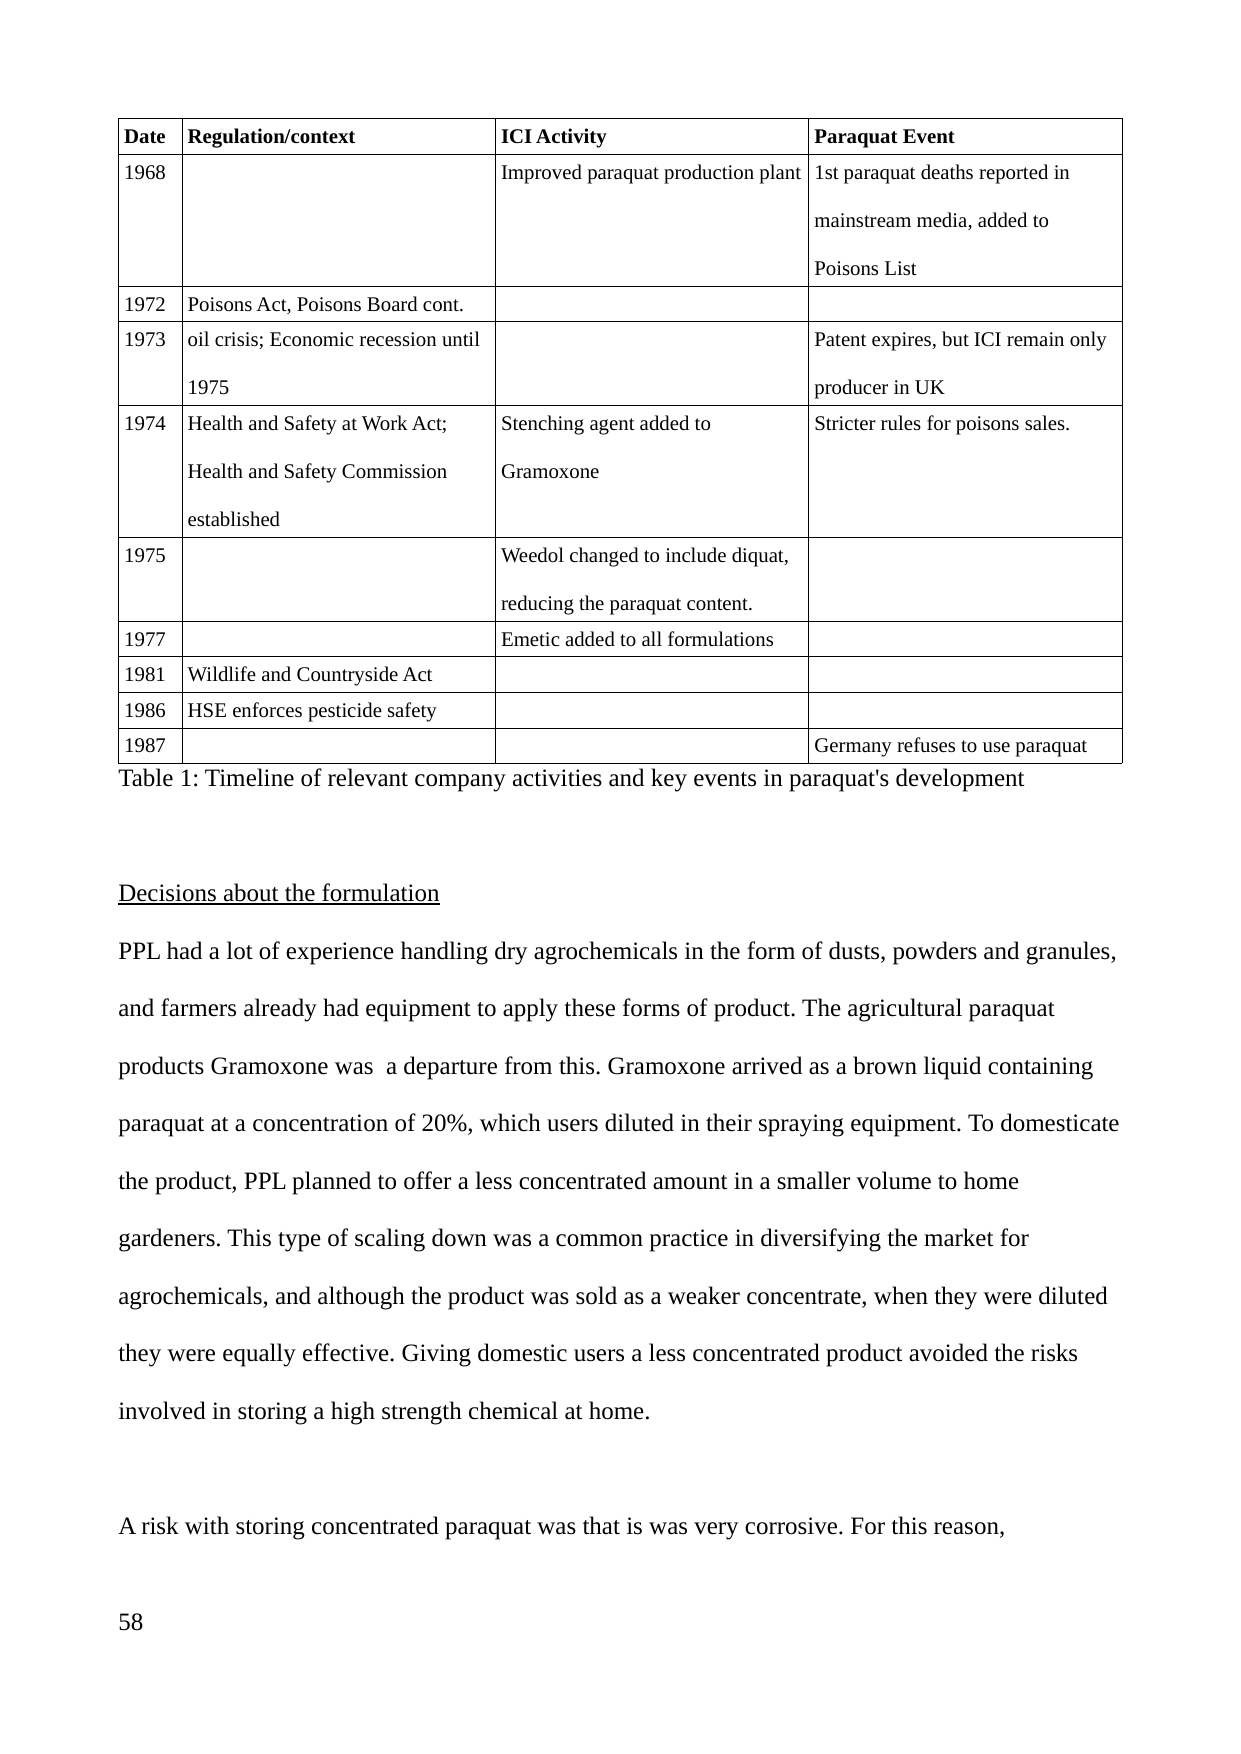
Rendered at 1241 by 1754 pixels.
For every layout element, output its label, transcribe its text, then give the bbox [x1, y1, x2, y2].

table_cell [496, 657, 808, 692]
text Table 1: Timeline of relevant company activities and key events in paraquat's development [118, 764, 1122, 792]
table_cell Improved paraquat production plant [496, 155, 808, 286]
table_cell Poisons Act, Poisons Board cont. [183, 287, 495, 321]
text PPL had a lot of experience handling dry agrochemicals in the form of dusts, powders and granules, and farmers already had equipment to apply these forms of product. The agricultural paraquat products Gramoxone was a departure from this. Gramoxone arrived as a brown liquid containing paraquat at a concentration of 20%, which users diluted in their spraying equipment. To domesticate the product, PPL planned to offer a less concentrated amount in a smaller volume to home gardeners. This type of scaling down was a common practice in diversifying the market for agrochemicals, and although the product was sold as a weaker concentrate, when they were diluted they were equally effective. Giving domestic users a less concentrated product avoided the risks involved in storing a high strength chemical at home. [118, 936, 1122, 1424]
table_cell [183, 538, 495, 621]
table_cell Health and Safety at Work Act; Health and Safety Commission established [183, 406, 495, 537]
table_cell 1972 [119, 287, 182, 321]
table_header Regulation/context [183, 119, 495, 154]
table_cell [809, 657, 1122, 692]
table_cell Patent expires, but ICI remain only producer in UK [809, 322, 1122, 405]
table_cell Wildlife and Countryside Act [183, 657, 495, 692]
table_cell Stricter rules for poisons sales. [809, 406, 1122, 537]
table_header ICI Activity [496, 119, 808, 154]
table_cell oil crisis; Economic recession until 1975 [183, 322, 495, 405]
table_cell 1977 [119, 622, 182, 656]
table_cell 1st paraquat deaths reported in mainstream media, added to Poisons List [809, 155, 1122, 286]
table_cell Germany refuses to use paraquat [809, 729, 1122, 763]
table_header Paraquat Event [809, 119, 1122, 154]
table_cell [183, 729, 495, 763]
table_header Date [119, 119, 182, 154]
table_cell Weedol changed to include diquat, reducing the paraquat content. [496, 538, 808, 621]
table_cell [496, 693, 808, 727]
table_cell Emetic added to all formulations [496, 622, 808, 656]
table_cell Stenching agent added to Gramoxone [496, 406, 808, 537]
table_cell 1987 [119, 729, 182, 763]
table_cell [183, 622, 495, 656]
table_cell 1974 [119, 406, 182, 537]
table_cell HSE enforces pesticide safety [183, 693, 495, 727]
table_cell 1973 [119, 322, 182, 405]
text Decisions about the formulation [118, 878, 1122, 907]
table_cell [496, 287, 808, 321]
table_cell [809, 693, 1122, 727]
table_cell 1981 [119, 657, 182, 692]
table_cell 1968 [119, 155, 182, 286]
table_cell 1986 [119, 693, 182, 727]
text A risk with storing concentrated paraquat was that is was very corrosive. For this reason, [118, 1511, 1122, 1539]
table_cell [496, 729, 808, 763]
table_cell [496, 322, 808, 405]
table_cell [809, 538, 1122, 621]
table_cell [809, 622, 1122, 656]
table_cell [809, 287, 1122, 321]
table_cell [183, 155, 495, 286]
table_cell 1975 [119, 538, 182, 621]
